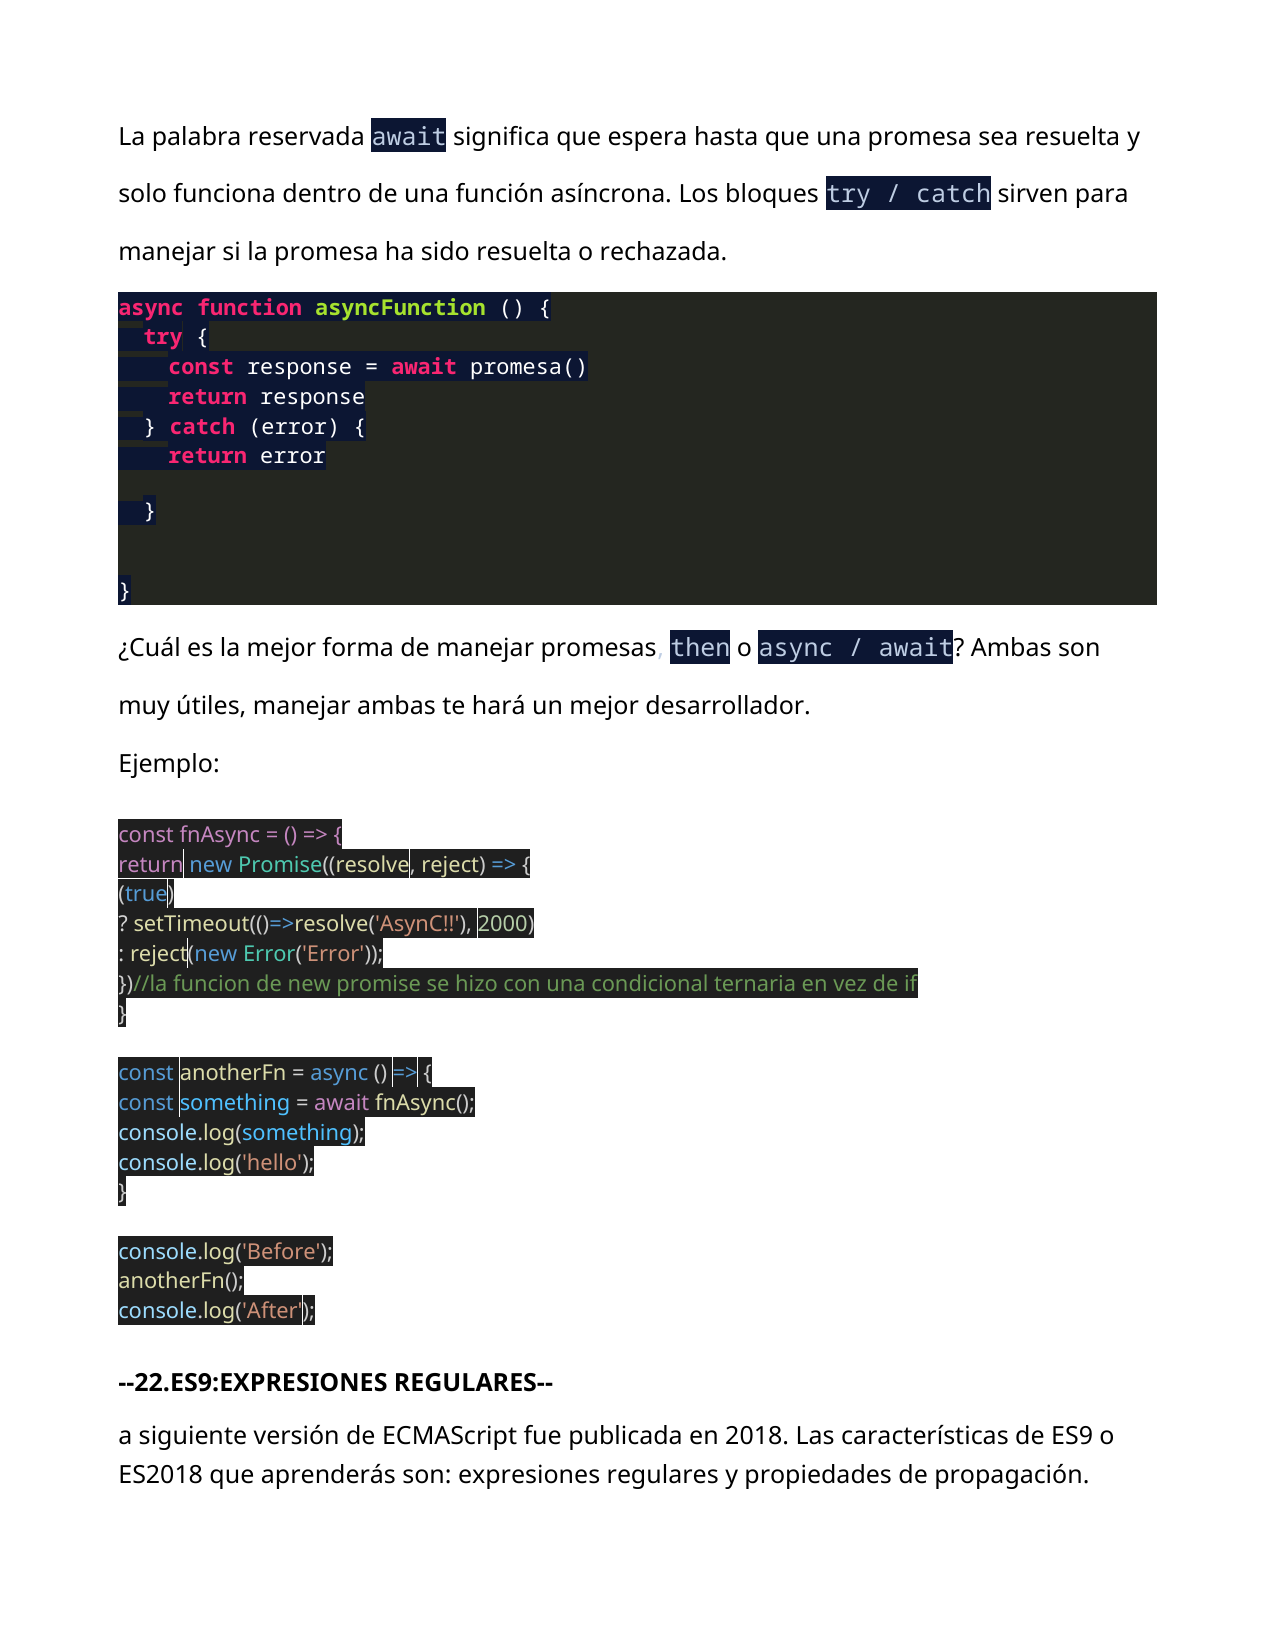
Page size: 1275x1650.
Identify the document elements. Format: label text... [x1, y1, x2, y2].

text console.log(something); [118, 1117, 1157, 1146]
text const response = await promesa() [118, 351, 1157, 381]
text La palabra reservada await significa que espera hasta que una promesa sea resuelta y solo funciona dentro de una función asíncrona. Los bloques try / catch sirven para manejar si la promesa ha sido resuelta o rechazada. [118, 118, 1157, 268]
text anotherFn(); [118, 1266, 1157, 1295]
text ? setTimeout(()=>resolve('AsynC!!'), 2000) [118, 908, 1157, 938]
text console.log('Before'); [118, 1236, 1157, 1266]
text a siguiente versión de ECMAScript fue publicada en 2018. Las características de ES9 o ES2018 que aprenderás son: expresiones regulares y propiedades de propagación. [118, 1418, 1157, 1491]
text } [118, 1176, 1157, 1206]
text } catch (error) { [118, 411, 1157, 441]
text async function asyncFunction () { [118, 292, 1157, 321]
text return response [118, 381, 1157, 411]
text : reject(new Error('Error')); [118, 938, 1157, 968]
text (true) [118, 878, 1157, 908]
text const something = await fnAsync(); [118, 1087, 1157, 1117]
text } [118, 495, 1157, 525]
text const fnAsync = () => { [118, 819, 1157, 849]
text return new Promise((resolve, reject) => { [118, 849, 1157, 878]
text } [118, 575, 1157, 605]
text } [118, 998, 1157, 1027]
text const anotherFn = async () => { [118, 1057, 1157, 1087]
text try { [118, 321, 1157, 351]
text return error [118, 441, 1157, 470]
text })//la funcion de new promise se hizo con una condicional ternaria en vez de if [118, 968, 1157, 998]
text --22.ES9:EXPRESIONES REGULARES-- [118, 1364, 1157, 1398]
list Ejemplo: [118, 746, 1157, 779]
text console.log('hello'); [118, 1146, 1157, 1176]
text console.log('After'); [118, 1295, 1157, 1325]
text ¿Cuál es la mejor forma de manejar promesas, then o async / await? Ambas son muy útiles, manejar ambas te hará un mejor desarrollador. [118, 630, 1157, 722]
